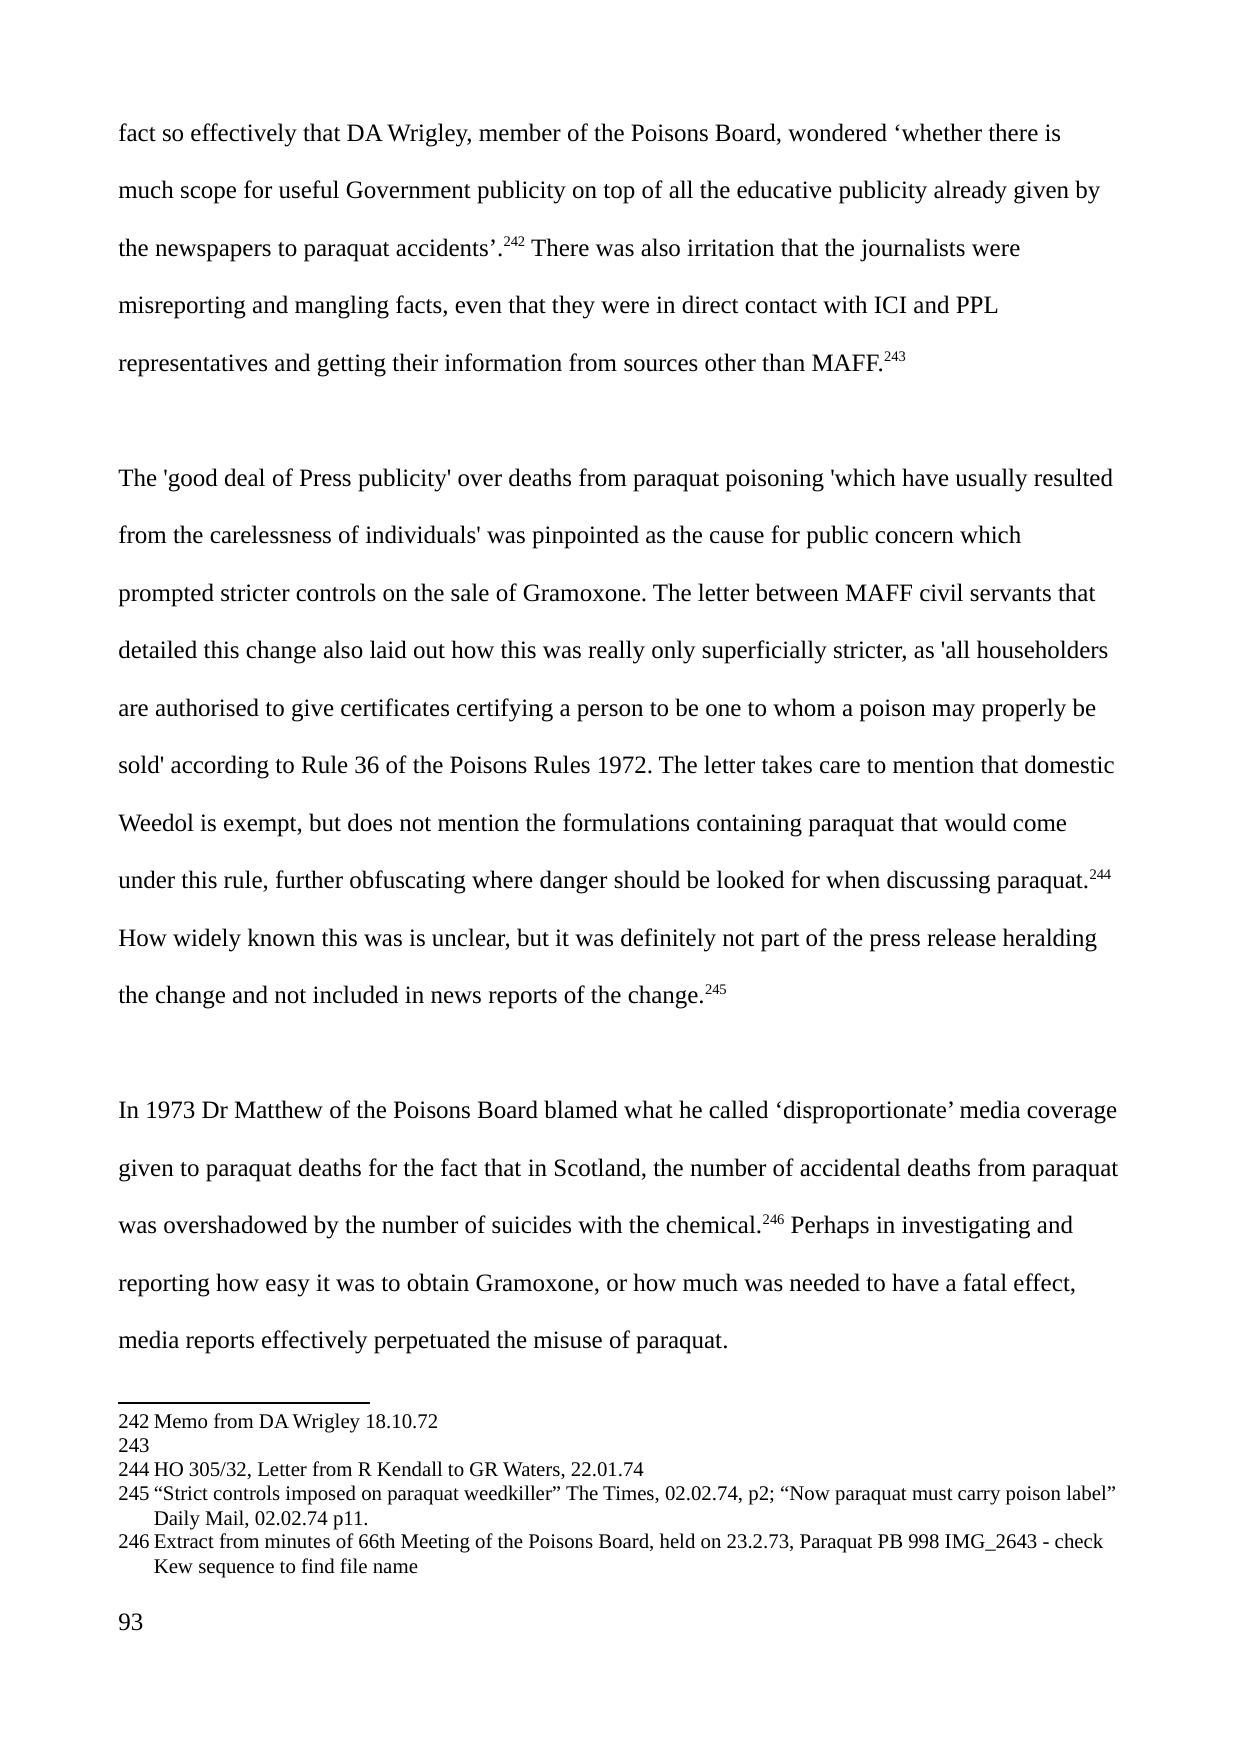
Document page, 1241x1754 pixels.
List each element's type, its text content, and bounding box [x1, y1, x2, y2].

text The 'good deal of Press publicity' over deaths from paraquat poisoning 'which have usually resulted from the carelessness of individuals' was pinpointed as the cause for public concern which prompted stricter controls on the sale of Gramoxone. The letter between MAFF civil servants that detailed this change also laid out how this was really only superficially stricter, as 'all householders are authorised to give certificates certifying a person to be one to whom a poison may properly be sold' according to Rule 36 of the Poisons Rules 1972. The letter takes care to mention that domestic Weedol is exempt, but does not mention the formulations containing paraquat that would come under this rule, further obfuscating where danger should be looked for when discussing paraquat. How widely known this was is unclear, but it was definitely not part of the press release heralding the change and not included in news reports of the change. [118, 463, 1122, 1009]
text In 1973 Dr Matthew of the Poisons Board blamed what he called ‘disproportionate’ media coverage given to paraquat deaths for the fact that in Scotland, the number of accidental deaths from paraquat was overshadowed by the number of suicides with the chemical. Perhaps in investigating and reporting how easy it was to obtain Gramoxone, or how much was needed to have a fatal effect, media reports effectively perpetuated the misuse of paraquat. [118, 1096, 1122, 1354]
text Memo from DA Wrigley 18.10.72 [118, 1409, 1122, 1433]
text HO 305/32, Letter from R Kendall to GR Waters, 22.01.74 [118, 1457, 1122, 1481]
text “Strict controls imposed on paraquat weedkiller” The Times, 02.02.74, p2; “Now paraquat must carry poison label” Daily Mail, 02.02.74 p11. [118, 1481, 1122, 1529]
text Extract from minutes of 66th Meeting of the Poisons Board, held on 23.2.73, Paraquat PB 998 IMG_2643 - check Kew sequence to find file name [118, 1529, 1122, 1578]
text fact so effectively that DA Wrigley, member of the Poisons Board, wondered ‘whether there is much scope for useful Government publicity on top of all the educative publicity already given by the newspapers to paraquat accidents’. There was also irritation that the journalists were misreporting and mangling facts, even that they were in direct contact with ICI and PPL representatives and getting their information from sources other than MAFF. [118, 118, 1122, 377]
